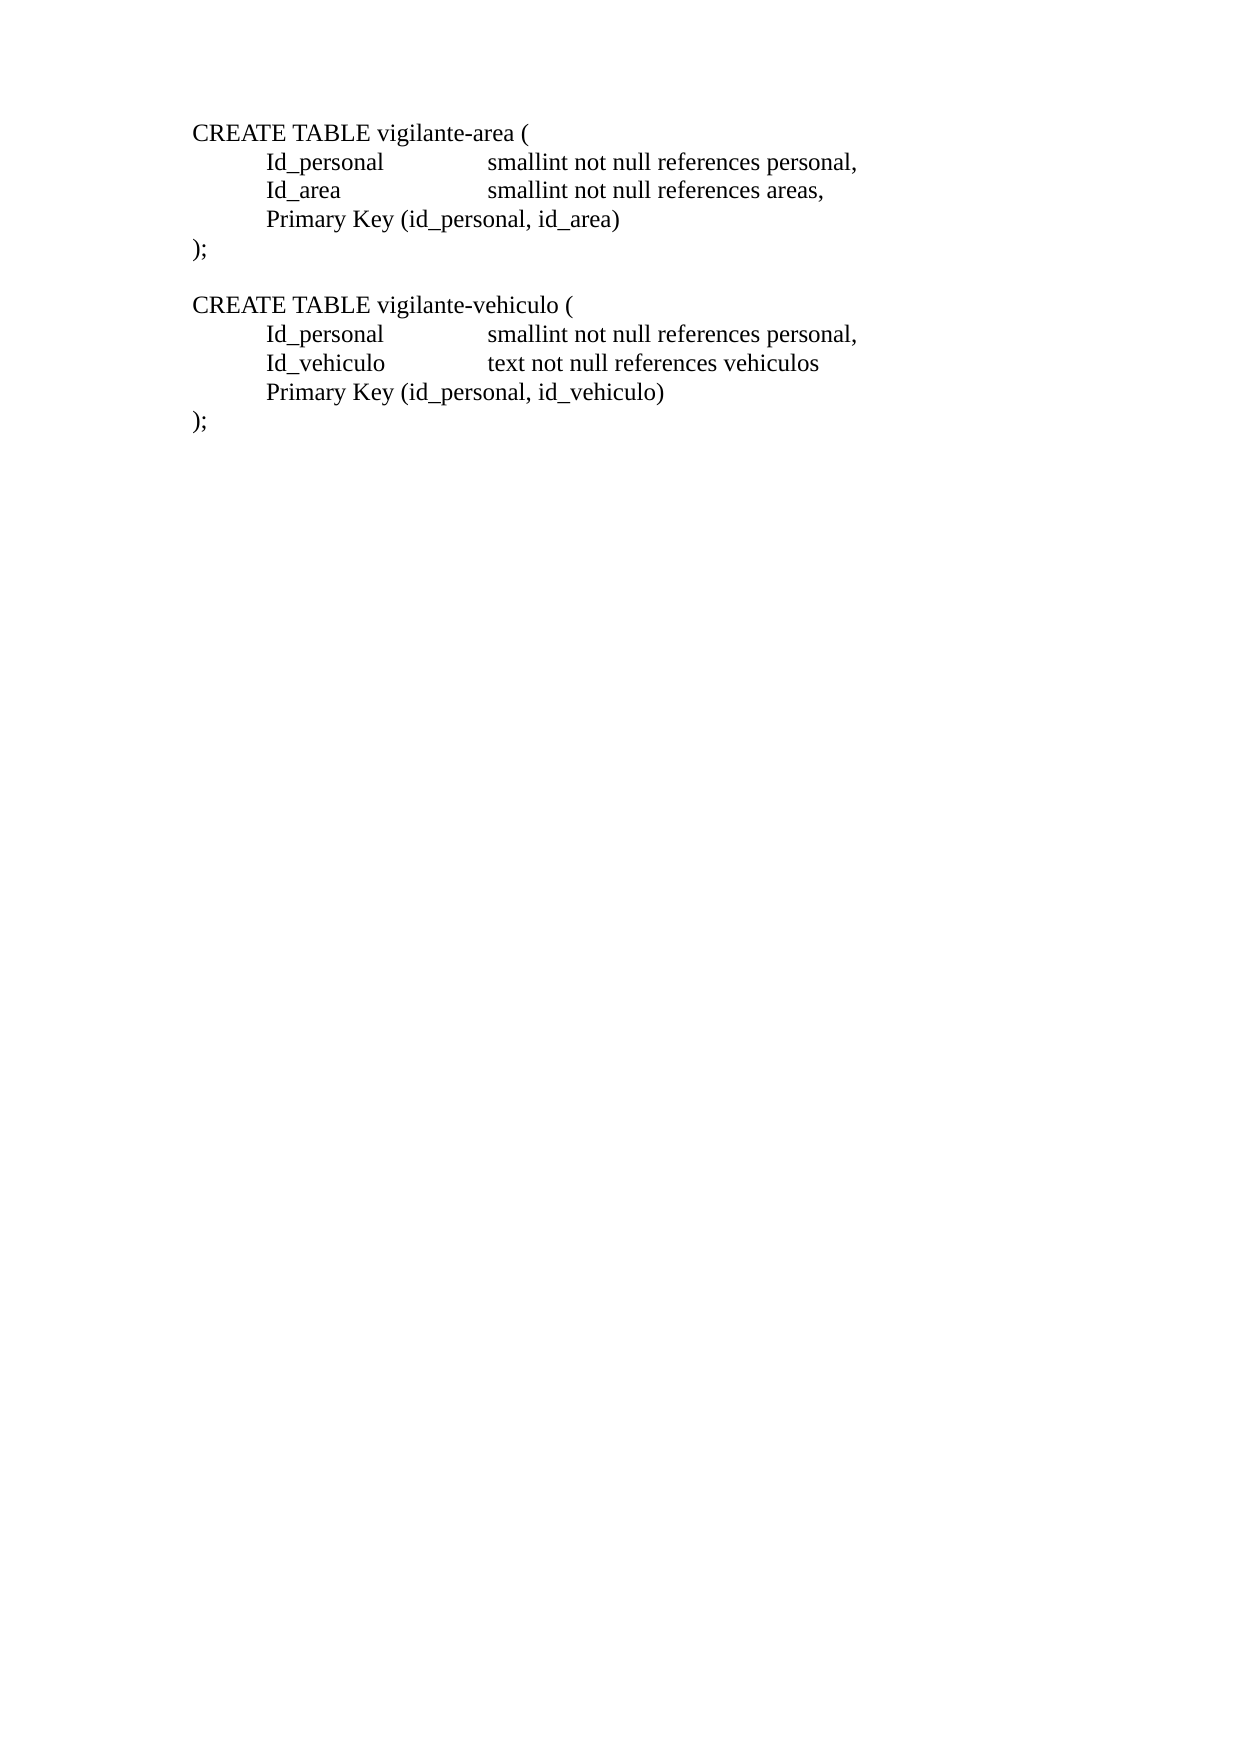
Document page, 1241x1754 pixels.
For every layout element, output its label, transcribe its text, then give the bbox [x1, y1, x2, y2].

text CREATE TABLE vigilante-area ( [118, 118, 1122, 147]
text Id_personal smallint not null references personal, [118, 319, 1122, 348]
text Id_personal smallint not null references personal, [118, 147, 1122, 176]
text ); [118, 233, 1122, 262]
text ); [118, 406, 1122, 434]
text Primary Key (id_personal, id_vehiculo) [118, 377, 1122, 406]
text CREATE TABLE vigilante-vehiculo ( [118, 291, 1122, 319]
text Id_vehiculo text not null references vehiculos [118, 348, 1122, 377]
text Id_area smallint not null references areas, [118, 176, 1122, 204]
text Primary Key (id_personal, id_area) [118, 204, 1122, 233]
